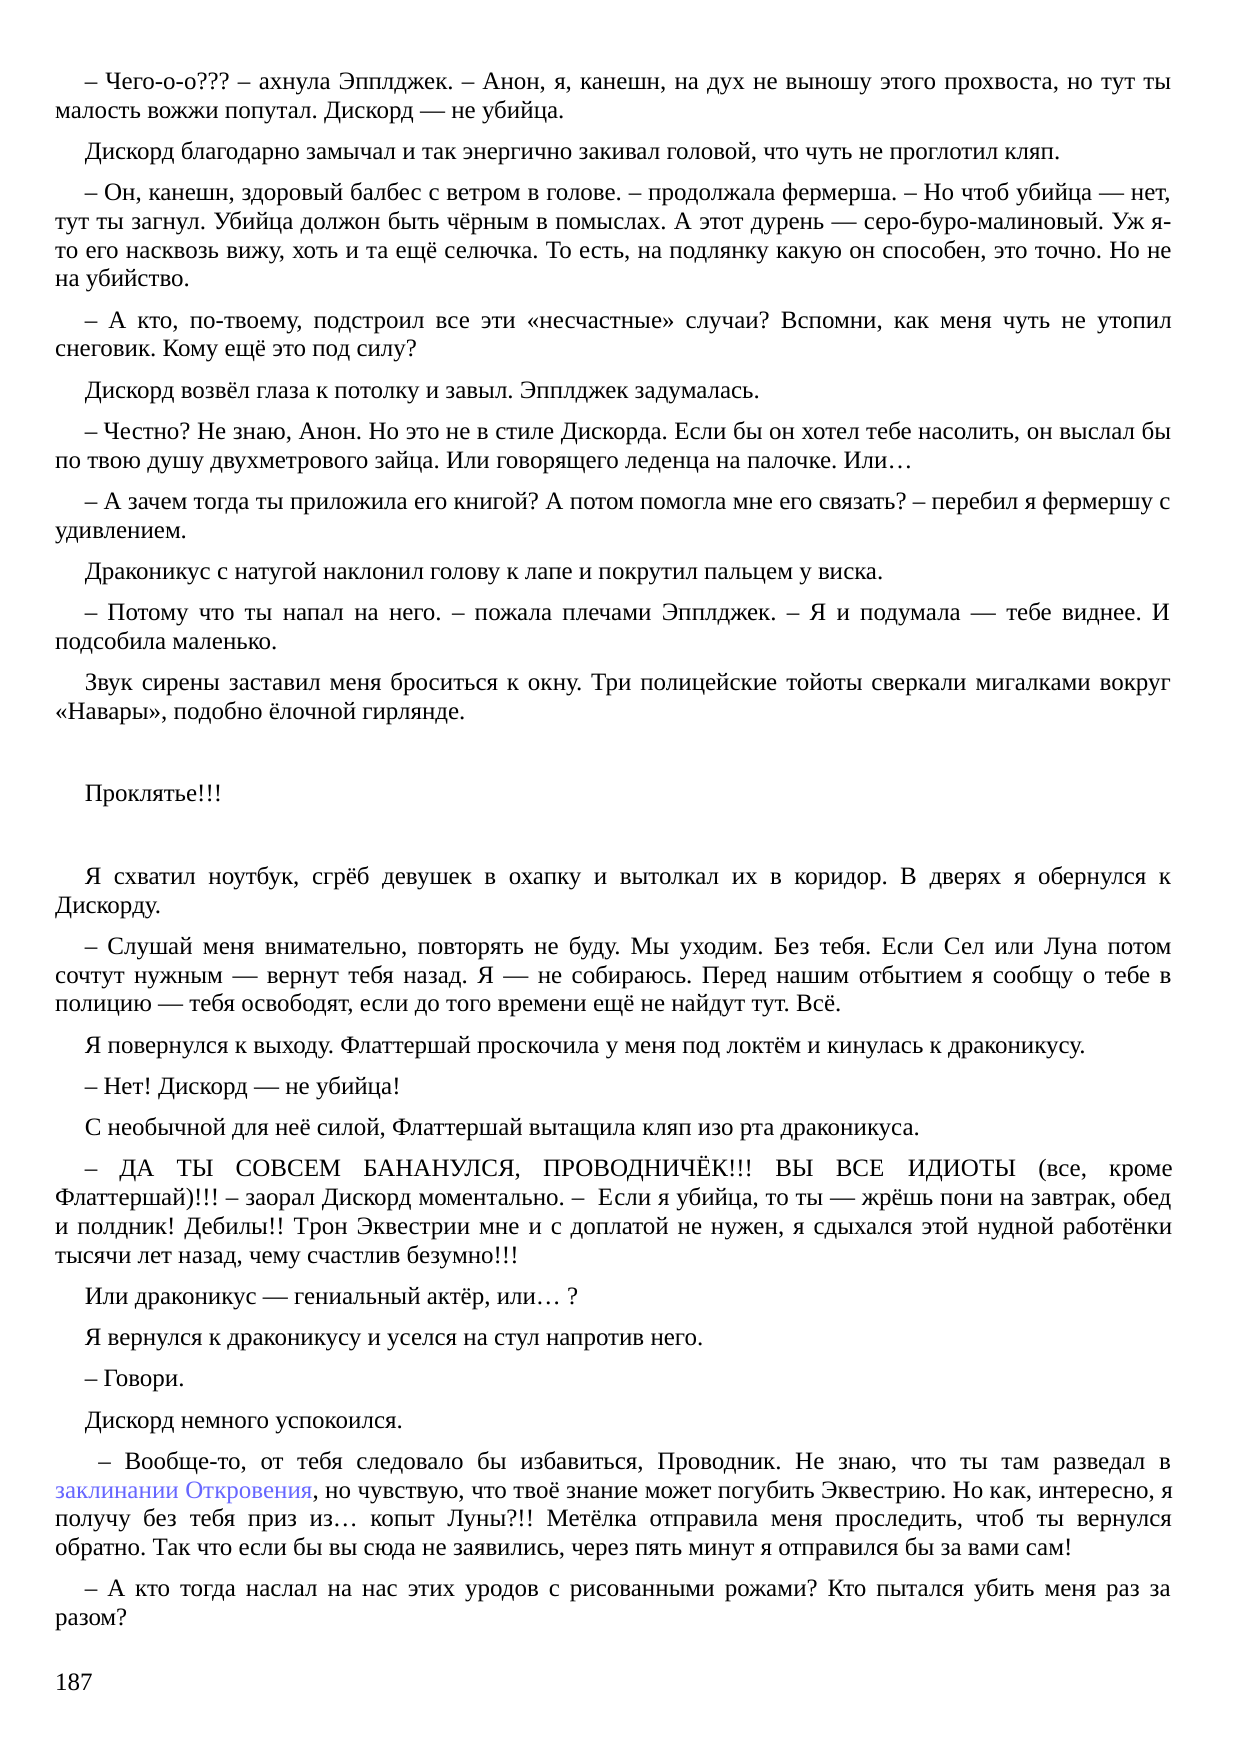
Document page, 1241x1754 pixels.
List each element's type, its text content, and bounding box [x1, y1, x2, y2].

text Дискорд немного успокоился. [55, 1405, 1173, 1433]
text Или драконикус — гениальный актёр, или… ? [55, 1281, 1173, 1310]
text Звук сирены заставил меня броситься к окну. Три полицейские тойоты сверкали мигалками вокруг «Навары», подобно ёлочной гирлянде. [55, 667, 1173, 725]
text – Вообще-то, от тебя следовало бы избавиться, Проводник. Не знаю, что ты там разведал в заклинании Откровения, но чувствую, что твоё знание может погубить Эквестрию. Но как, интересно, я получу без тебя приз из… копыт Луны?!! Метёлка отправила меня проследить, чтоб ты вернулся обратно. Так что если бы вы сюда не заявились, через пять минут я отправился бы за вами сам! [55, 1446, 1173, 1561]
text – Честно? Не знаю, Анон. Но это не в стиле Дискорда. Если бы он хотел тебе насолить, он выслал бы по твою душу двухметрового зайца. Или говорящего леденца на палочке. Или… [55, 416, 1173, 473]
text Я схватил ноутбук, сгрёб девушек в охапку и вытолкал их в коридор. В дверях я обернулся к Дискорду. [55, 861, 1173, 918]
text – А кто тогда наслал на нас этих уродов с рисованными рожами? Кто пытался убить меня раз за разом? [55, 1573, 1173, 1631]
text – Говори. [55, 1363, 1173, 1392]
text – Слушай меня внимательно, повторять не буду. Мы уходим. Без тебя. Если Сел или Луна потом сочтут нужным — вернут тебя назад. Я — не собираюсь. Перед нашим отбытием я сообщу о тебе в полицию — тебя освободят, если до того времени ещё не найдут тут. Всё. [55, 931, 1173, 1017]
text – Нет! Дискорд — не убийца! [55, 1071, 1173, 1100]
text – Чего-о-о??? – ахнула Эпплджек. – Анон, я, канешн, на дух не выношу этого прохвоста, но тут ты малость вожжи попутал. Дискорд — не убийца. [55, 66, 1173, 123]
text Я повернулся к выходу. Флаттершай проскочила у меня под локтём и кинулась к драконикусу. [55, 1030, 1173, 1058]
text – Он, канешн, здоровый балбес с ветром в голове. – продолжала фермерша. – Но чтоб убийца — нет, тут ты загнул. Убийца должон быть чёрным в помыслах. А этот дурень — серо-буро-малиновый. Уж я-то его насквозь вижу, хоть и та ещё селючка. То есть, на подлянку какую он способен, это точно. Но не на убийство. [55, 177, 1173, 292]
text Дискорд благодарно замычал и так энергично закивал головой, что чуть не проглотил кляп. [55, 136, 1173, 165]
text – ДА ТЫ СОВСЕМ БАНАНУЛСЯ, ПРОВОДНИЧЁК!!! ВЫ ВСЕ ИДИОТЫ (все, кроме Флаттершай)!!! – заорал Дискорд моментально. – Если я убийца, то ты — жрёшь пони на завтрак, обед и полдник! Дебилы!! Трон Эквестрии мне и с доплатой не нужен, я сдыхался этой нудной работёнки тысячи лет назад, чему счастлив безумно!!! [55, 1153, 1173, 1268]
text Дискорд возвёл глаза к потолку и завыл. Эпплджек задумалась. [55, 375, 1173, 403]
text Я вернулся к драконикусу и уселся на стул напротив него. [55, 1322, 1173, 1351]
text Драконикус с натугой наклонил голову к лапе и покрутил пальцем у виска. [55, 556, 1173, 585]
text – А кто, по-твоему, подстроил все эти «несчастные» случаи? Вспомни, как меня чуть не утопил снеговик. Кому ещё это под силу? [55, 305, 1173, 362]
text – Потому что ты напал на него. – пожала плечами Эпплджек. – Я и подумала — тебе виднее. И подсобила маленько. [55, 597, 1173, 655]
text Проклятье!!! [55, 778, 1173, 807]
text – А зачем тогда ты приложила его книгой? А потом помогла мне его связать? – перебил я фермершу с удивлением. [55, 486, 1173, 543]
text С необычной для неё силой, Флаттершай вытащила кляп изо рта драконикуса. [55, 1112, 1173, 1141]
